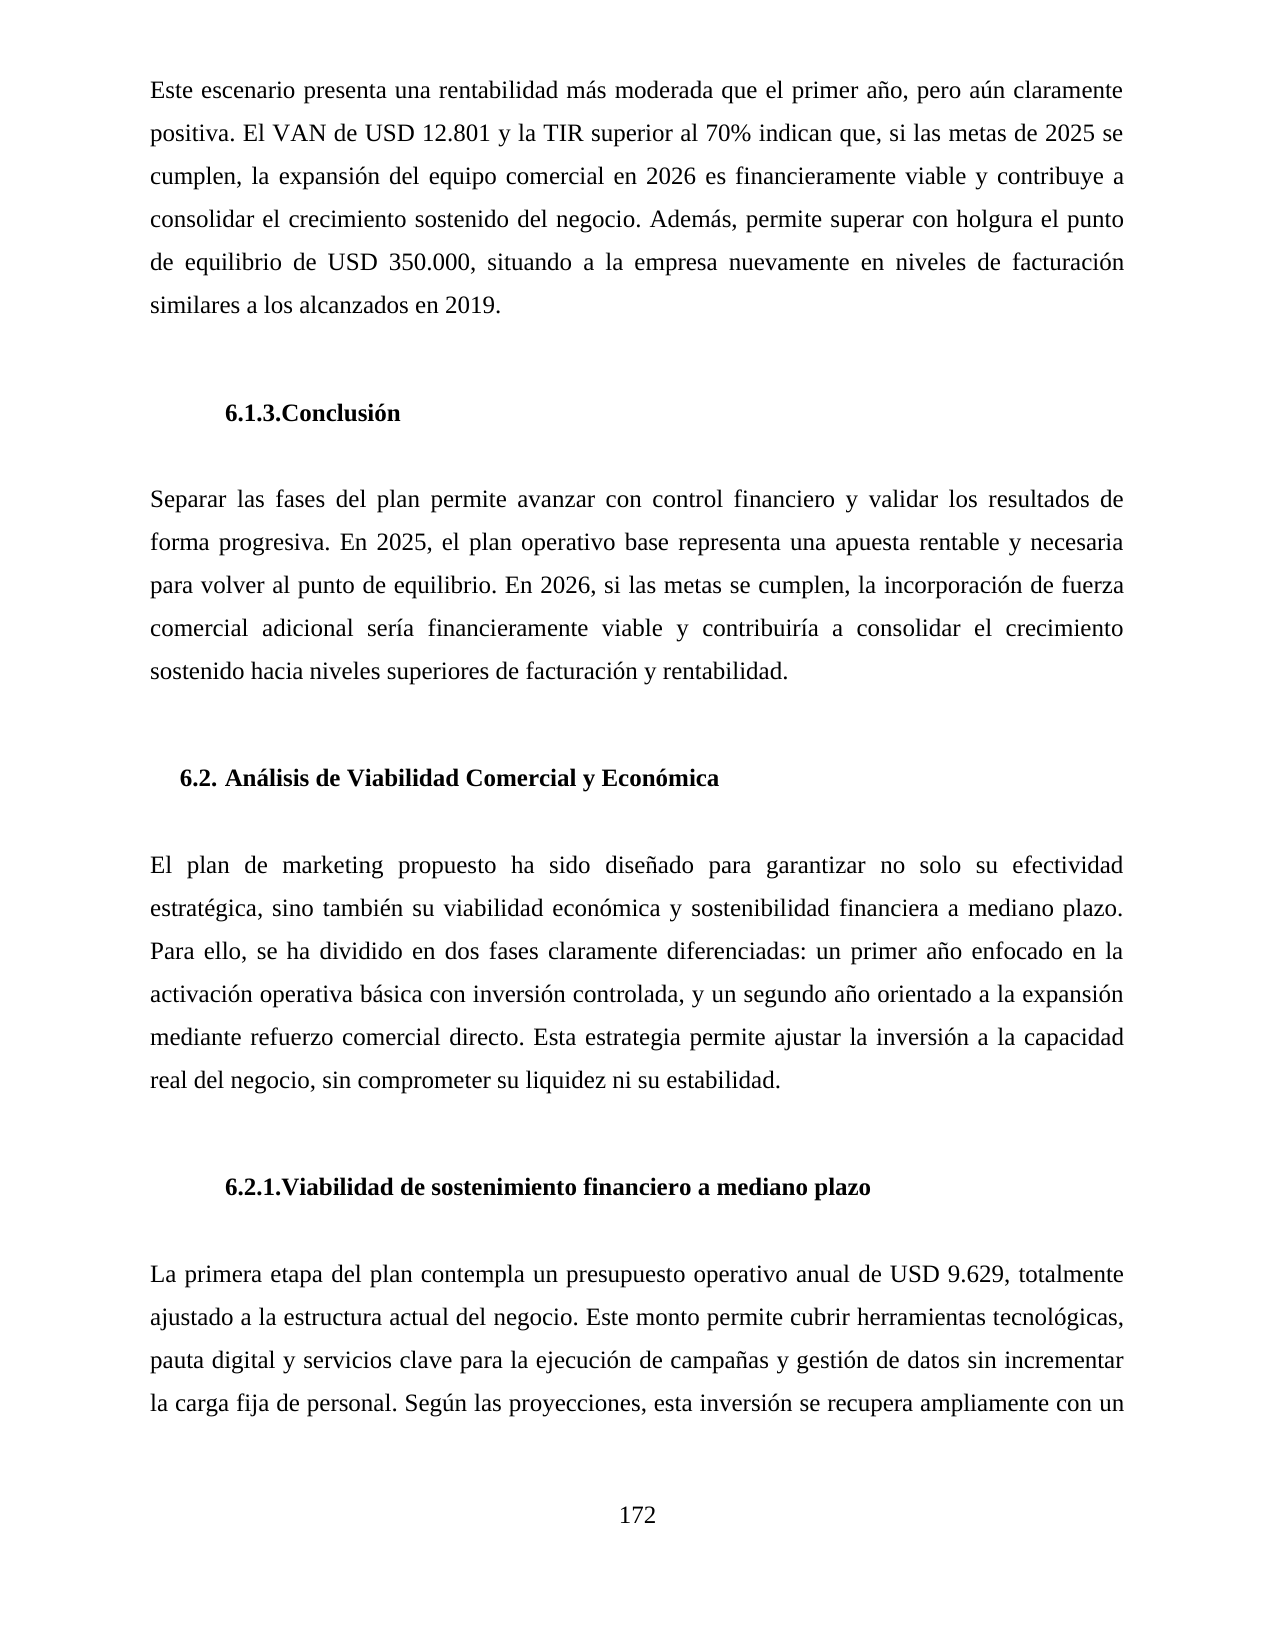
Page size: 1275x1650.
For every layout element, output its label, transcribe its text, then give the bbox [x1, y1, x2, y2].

list Conclusión [225, 398, 1125, 426]
list Viabilidad de sostenimiento financiero a mediano plazo [225, 1172, 1125, 1201]
text Separar las fases del plan permite avanzar con control financiero y validar los resultados de forma progresiva. En 2025, el plan operativo base representa una apuesta rentable y necesaria para volver al punto de equilibrio. En 2026, si las metas se cumplen, la incorporación de fuerza comercial adicional sería financieramente viable y contribuiría a consolidar el crecimiento sostenido hacia niveles superiores de facturación y rentabilidad. [150, 484, 1125, 685]
text Este escenario presenta una rentabilidad más moderada que el primer año, pero aún claramente positiva. El VAN de USD 12.801 y la TIR superior al 70% indican que, si las metas de 2025 se cumplen, la expansión del equipo comercial en 2026 es financieramente viable y contribuye a consolidar el crecimiento sostenido del negocio. Además, permite superar con holgura el punto de equilibrio de USD 350.000, situando a la empresa nuevamente en niveles de facturación similares a los alcanzados en 2019. [150, 75, 1125, 319]
text El plan de marketing propuesto ha sido diseñado para garantizar no solo su efectividad estratégica, sino también su viabilidad económica y sostenibilidad financiera a mediano plazo. Para ello, se ha dividido en dos fases claramente diferenciadas: un primer año enfocado en la activación operativa básica con inversión controlada, y un segundo año orientado a la expansión mediante refuerzo comercial directo. Esta estrategia permite ajustar la inversión a la capacidad real del negocio, sin comprometer su liquidez ni su estabilidad. [150, 850, 1125, 1094]
text La primera etapa del plan contempla un presupuesto operativo anual de USD 9.629, totalmente ajustado a la estructura actual del negocio. Este monto permite cubrir herramientas tecnológicas, pauta digital y servicios clave para la ejecución de campañas y gestión de datos sin incrementar la carga fija de personal. Según las proyecciones, esta inversión se recupera ampliamente con un [150, 1259, 1125, 1417]
list Análisis de Viabilidad Comercial y Económica [179, 763, 1125, 792]
